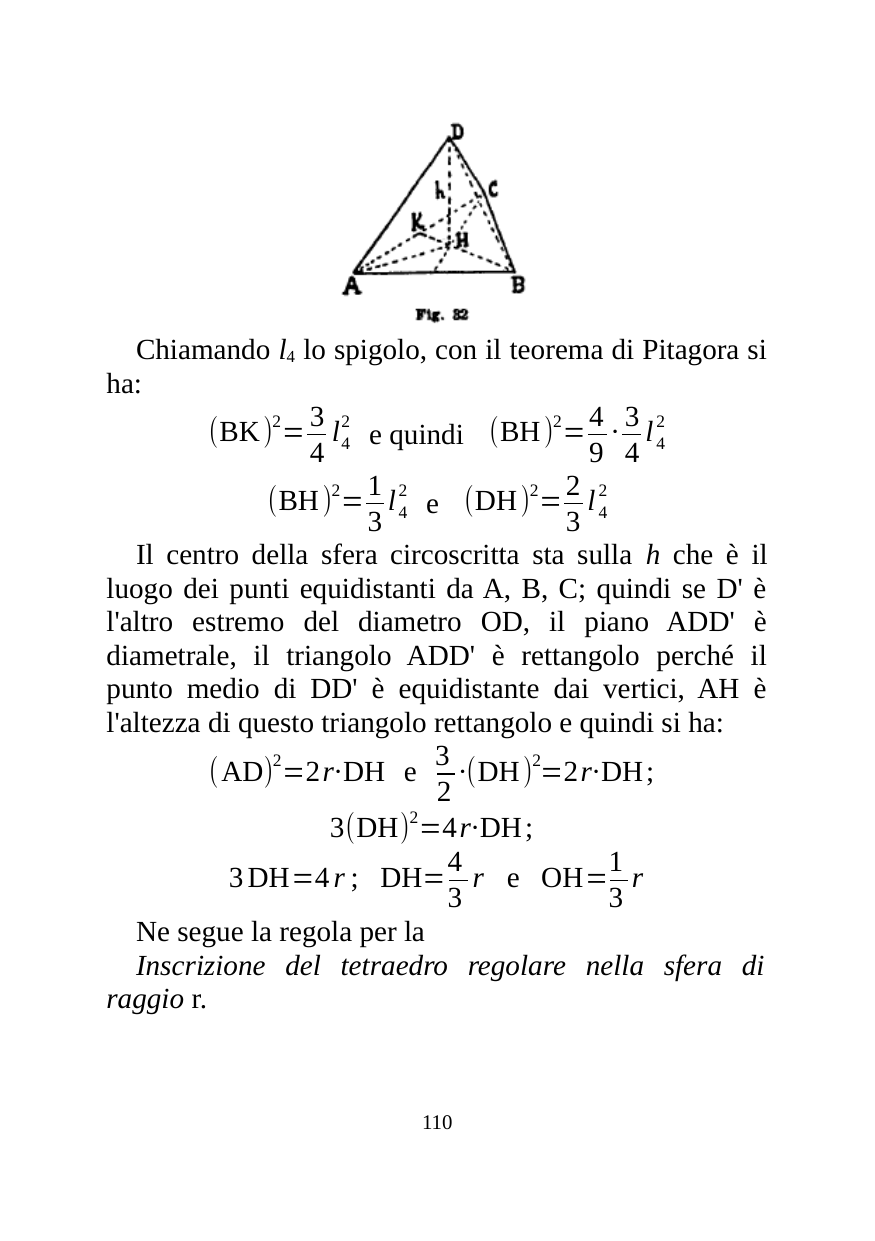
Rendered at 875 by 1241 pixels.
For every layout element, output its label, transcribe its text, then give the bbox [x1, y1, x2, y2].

picture [333, 106, 541, 333]
text Inscrizione del tetraedro regolare nella sfera di raggio r. [106, 948, 768, 1015]
text e [106, 468, 768, 537]
text e quindi [106, 399, 768, 468]
text Chiamando l4 lo spigolo, con il teorema di Pitagora si ha: [106, 333, 768, 399]
text Ne segue la regola per la [106, 914, 768, 948]
text Il centro della sfera circoscritta sta sulla h che è il luogo dei punti equidistanti da A, B, C; quindi se D' è l'altro estremo del diametro OD, il piano ADD' è diametrale, il triangolo ADD' è rettangolo perché il punto medio di DD' è equidistante dai vertici, AH è l'altezza di questo triangolo rettangolo e quindi si ha: [106, 537, 768, 739]
